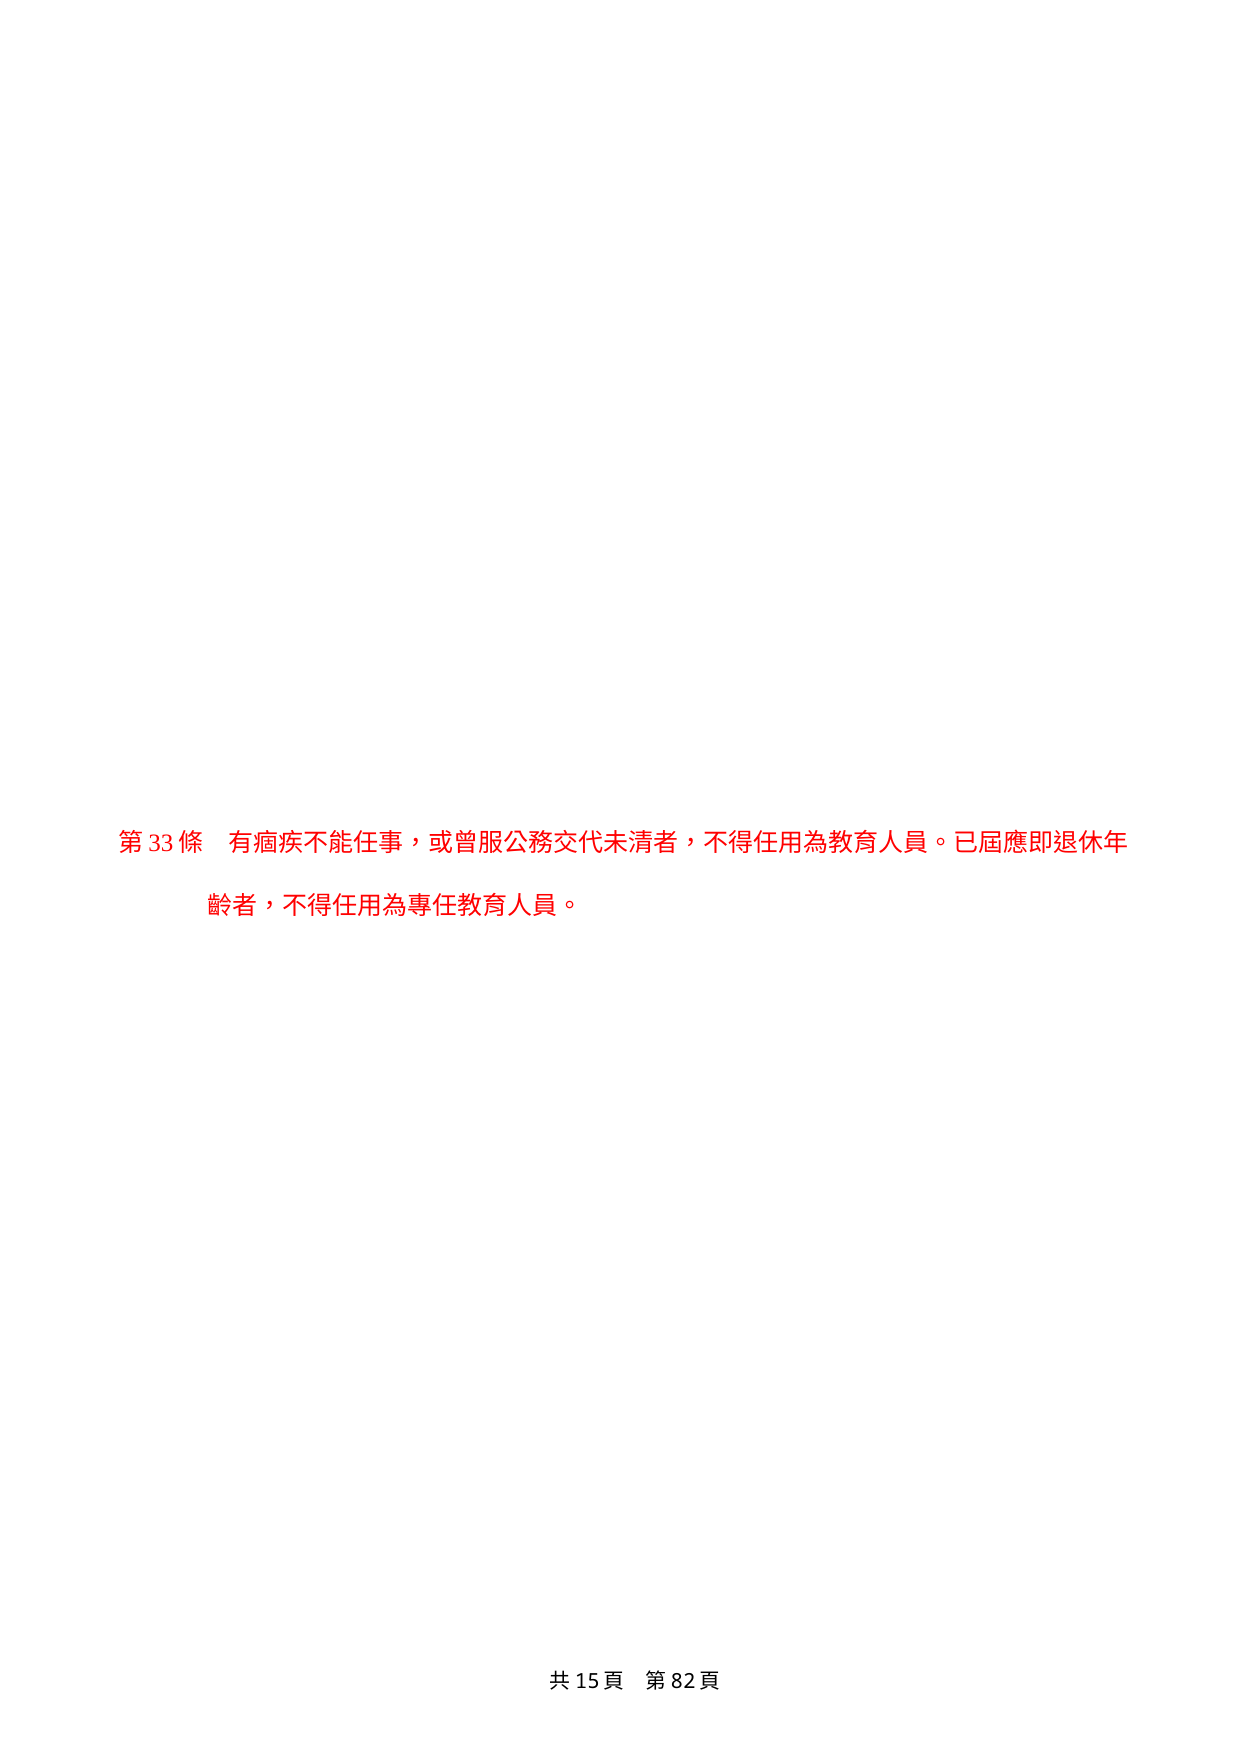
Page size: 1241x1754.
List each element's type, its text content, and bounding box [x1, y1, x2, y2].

text 第33條 有痼疾不能任事，或曾服公務交代未清者，不得任用為教育人員。已屆應即退休年齡者，不得任用為專任教育人員。 [118, 799, 1152, 924]
